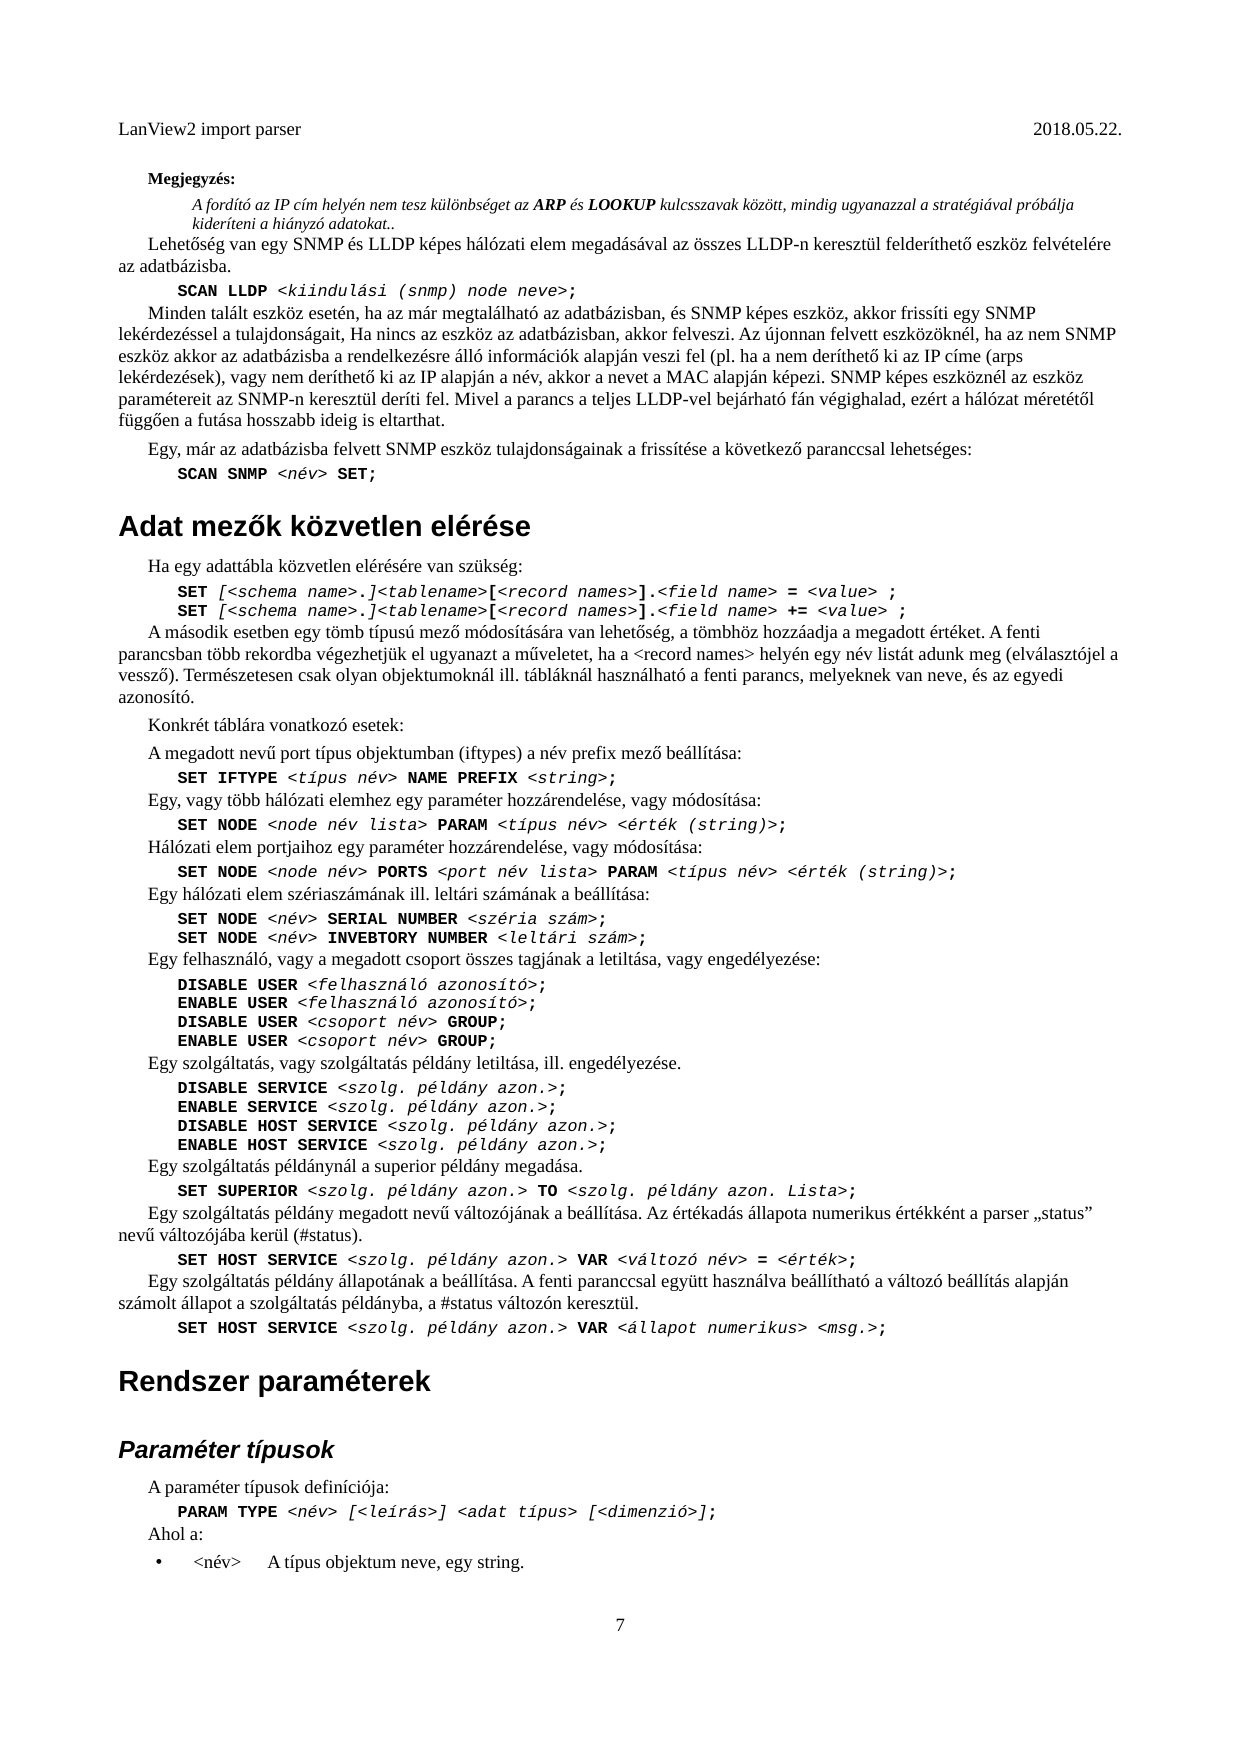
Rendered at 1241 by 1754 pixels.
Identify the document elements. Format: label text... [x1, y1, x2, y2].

text ENABLE HOST SERVICE <szolg. példány azon.>; [177, 1136, 1122, 1155]
text SET NODE <node név lista> PARAM <típus név> <érték (string)>; [177, 817, 1122, 836]
text Ahol a: [118, 1523, 1122, 1544]
text SCAN LLDP <kiindulási (snmp) node neve>; [177, 283, 1122, 302]
text ENABLE USER <csoport név> GROUP; [177, 1033, 1122, 1052]
text Egy, vagy több hálózati elemhez egy paraméter hozzárendelése, vagy módosítása: [118, 789, 1122, 810]
list <név> A típus objektum neve, egy string. [156, 1551, 1122, 1572]
text DISABLE SERVICE <szolg. példány azon.>; [177, 1079, 1122, 1098]
text SET HOST SERVICE <szolg. példány azon.> VAR <változó név> = <érték>; [177, 1251, 1122, 1270]
text PARAM TYPE <név> [<leírás>] <adat típus> [<dimenzió>]; [177, 1504, 1122, 1523]
text Egy szolgáltatás, vagy szolgáltatás példány letiltása, ill. engedélyezése. [118, 1052, 1122, 1073]
text SET NODE <node név> PORTS <port név lista> PARAM <típus név> <érték (string)>; [177, 863, 1122, 882]
subtitle Rendszer paraméterek [118, 1364, 1122, 1397]
text SET [<schema name>.]<tablename>[<record names>].<field name> += <value> ; [177, 602, 1122, 621]
text ENABLE SERVICE <szolg. példány azon.>; [177, 1098, 1122, 1117]
text Konkrét táblára vonatkozó esetek: [118, 714, 1122, 735]
text SET HOST SERVICE <szolg. példány azon.> VAR <állapot numerikus> <msg.>; [177, 1320, 1122, 1339]
text SCAN SNMP <név> SET; [177, 465, 1122, 484]
text Ha egy adattábla közvetlen elérésére van szükség: [118, 555, 1122, 577]
text Hálózati elem portjaihoz egy paraméter hozzárendelése, vagy módosítása: [118, 836, 1122, 857]
text Egy szolgáltatás példány állapotának a beállítása. A fenti paranccsal együtt használva beállítható a változó beállítás alapján számolt állapot a szolgáltatás példányba, a #status változón keresztül. [118, 1270, 1122, 1313]
text Egy szolgáltatás példány megadott nevű változójának a beállítása. Az értékadás állapota numerikus értékként a parser „status” nevű változójába kerül (#status). [118, 1202, 1122, 1245]
text ENABLE USER <felhasználó azonosító>; [177, 995, 1122, 1014]
text A paraméter típusok definíciója: [118, 1476, 1122, 1497]
subtitle Paraméter típusok [118, 1435, 1122, 1463]
subtitle Adat mezők közvetlen elérése [118, 509, 1122, 543]
text SET NODE <név> INVEBTORY NUMBER <leltári szám>; [177, 929, 1122, 948]
text Egy hálózati elem szériaszámának ill. leltári számának a beállítása: [118, 882, 1122, 904]
text A második esetben egy tömb típusú mező módosítására van lehetőség, a tömbhöz hozzáadja a megadott értéket. A fenti parancsban több rekordba végezhetjük el ugyanazt a műveletet, ha a <record names> helyén egy név listát adunk meg (elválasztójel a vessző). Természetesen csak olyan objektumoknál ill. tábláknál használható a fenti parancs, melyeknek van neve, és az egyedi azonosító. [118, 621, 1122, 707]
text A fordító az IP cím helyén nem tesz különbséget az ARP és LOOKUP kulcsszavak között, mindig ugyanazzal a stratégiával próbálja kideríteni a hiányzó adatokat.. [192, 195, 1122, 233]
text SET IFTYPE <típus név> NAME PREFIX <string>; [177, 770, 1122, 789]
text SET NODE <név> SERIAL NUMBER <széria szám>; [177, 910, 1122, 929]
text Minden talált eszköz esetén, ha az már megtalálható az adatbázisban, és SNMP képes eszköz, akkor frissíti egy SNMP lekérdezéssel a tulajdonságait, Ha nincs az eszköz az adatbázisban, akkor felveszi. Az újonnan felvett eszközöknél, ha az nem SNMP eszköz akkor az adatbázisba a rendelkezésre álló információk alapján veszi fel (pl. ha a nem deríthető ki az IP címe (arps lekérdezések), vagy nem deríthető ki az IP alapján a név, akkor a nevet a MAC alapján képezi. SNMP képes eszköznél az eszköz paramétereit az SNMP-n keresztül deríti fel. Mivel a parancs a teljes LLDP-vel bejárható fán végighalad, ezért a hálózat méretétől függően a futása hosszabb ideig is eltarthat. [118, 302, 1122, 431]
text Egy szolgáltatás példánynál a superior példány megadása. [118, 1155, 1122, 1177]
text Megjegyzés: [118, 169, 1122, 188]
text SET [<schema name>.]<tablename>[<record names>].<field name> = <value> ; [177, 583, 1122, 602]
text A megadott nevű port típus objektumban (iftypes) a név prefix mező beállítása: [118, 742, 1122, 763]
text SET SUPERIOR <szolg. példány azon.> TO <szolg. példány azon. Lista>; [177, 1183, 1122, 1202]
text DISABLE USER <csoport név> GROUP; [177, 1014, 1122, 1033]
text Lehetőség van egy SNMP és LLDP képes hálózati elem megadásával az összes LLDP-n keresztül felderíthető eszköz felvételére az adatbázisba. [118, 233, 1122, 276]
text DISABLE HOST SERVICE <szolg. példány azon.>; [177, 1117, 1122, 1136]
text Egy, már az adatbázisba felvett SNMP eszköz tulajdonságainak a frissítése a következő paranccsal lehetséges: [118, 437, 1122, 459]
text Egy felhasználó, vagy a megadott csoport összes tagjának a letiltása, vagy engedélyezése: [118, 948, 1122, 970]
text DISABLE USER <felhasználó azonosító>; [177, 976, 1122, 995]
